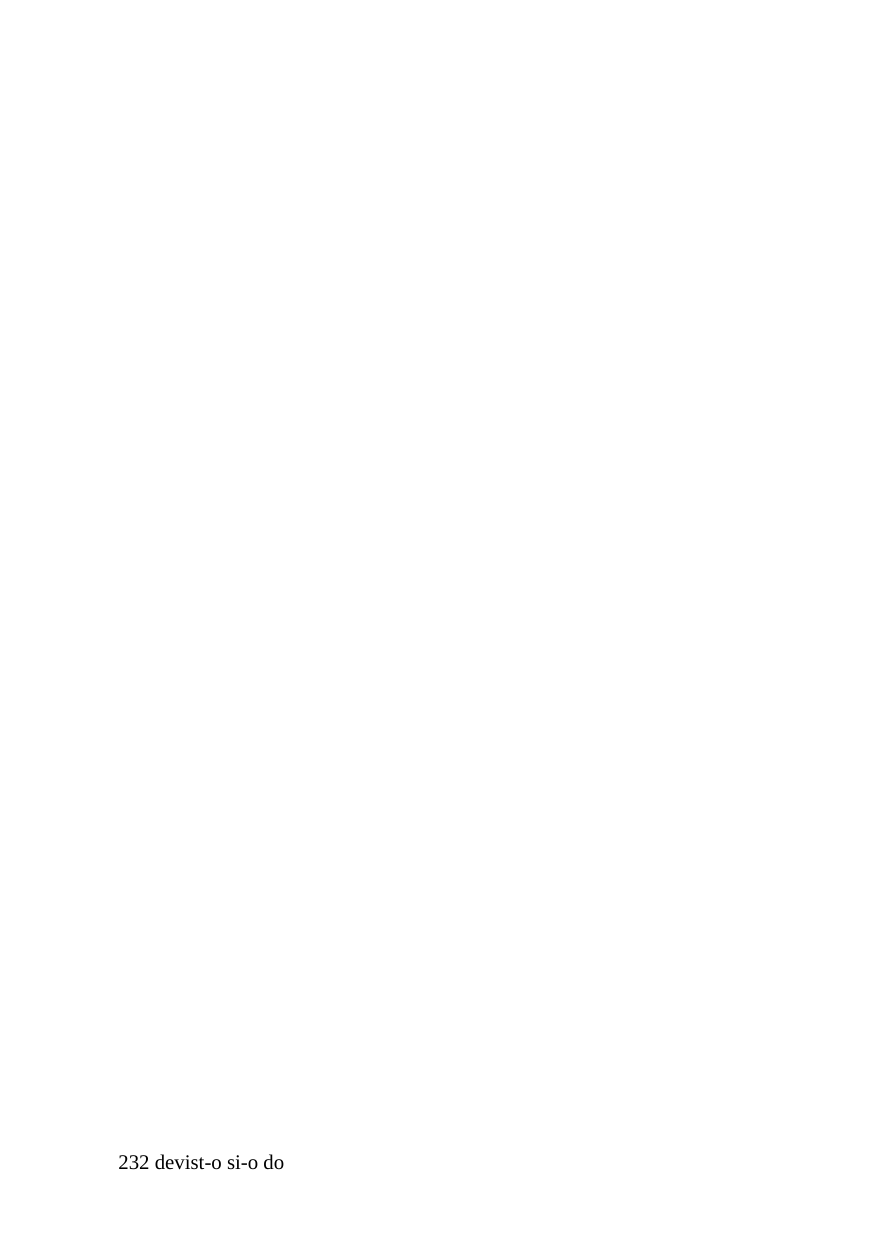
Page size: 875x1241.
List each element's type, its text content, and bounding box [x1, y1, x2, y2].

text 232 devist-o si-o do [118, 1150, 756, 1174]
